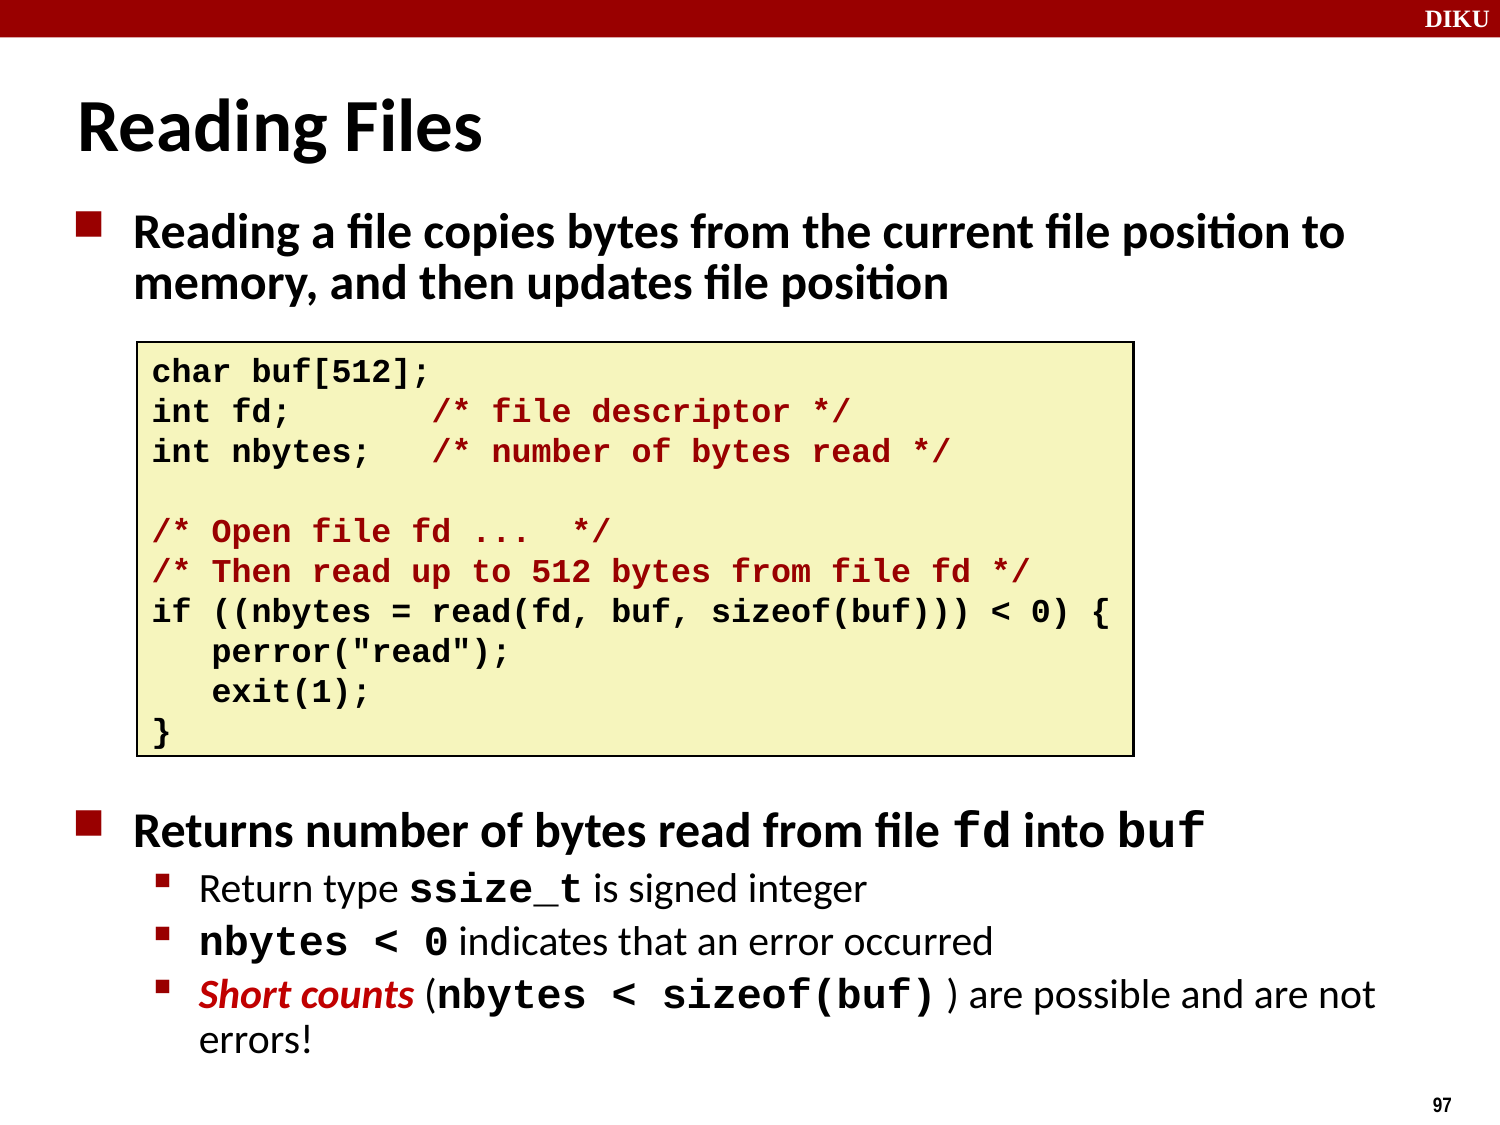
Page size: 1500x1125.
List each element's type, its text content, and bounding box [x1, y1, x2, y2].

text_box Reading a file copies bytes from the current file position to memory, and then updates file position Returns number of bytes read from file fd into buf Return type ssize_t is signed integer nbytes < 0 indicates that an error occurred Short counts (nbytes < sizeof(buf) ) are possible and are not errors! [62, 200, 1425, 1063]
text_box char buf[512]; int fd; /* file descriptor */ int nbytes; /* number of bytes read */ /* Open file fd ... */ /* Then read up to 512 bytes from file fd */ if ((nbytes = read(fd, buf, sizeof(buf))) < 0) { perror("read"); exit(1); } [136, 342, 1134, 757]
text_box Reading Files [62, 74, 1128, 169]
